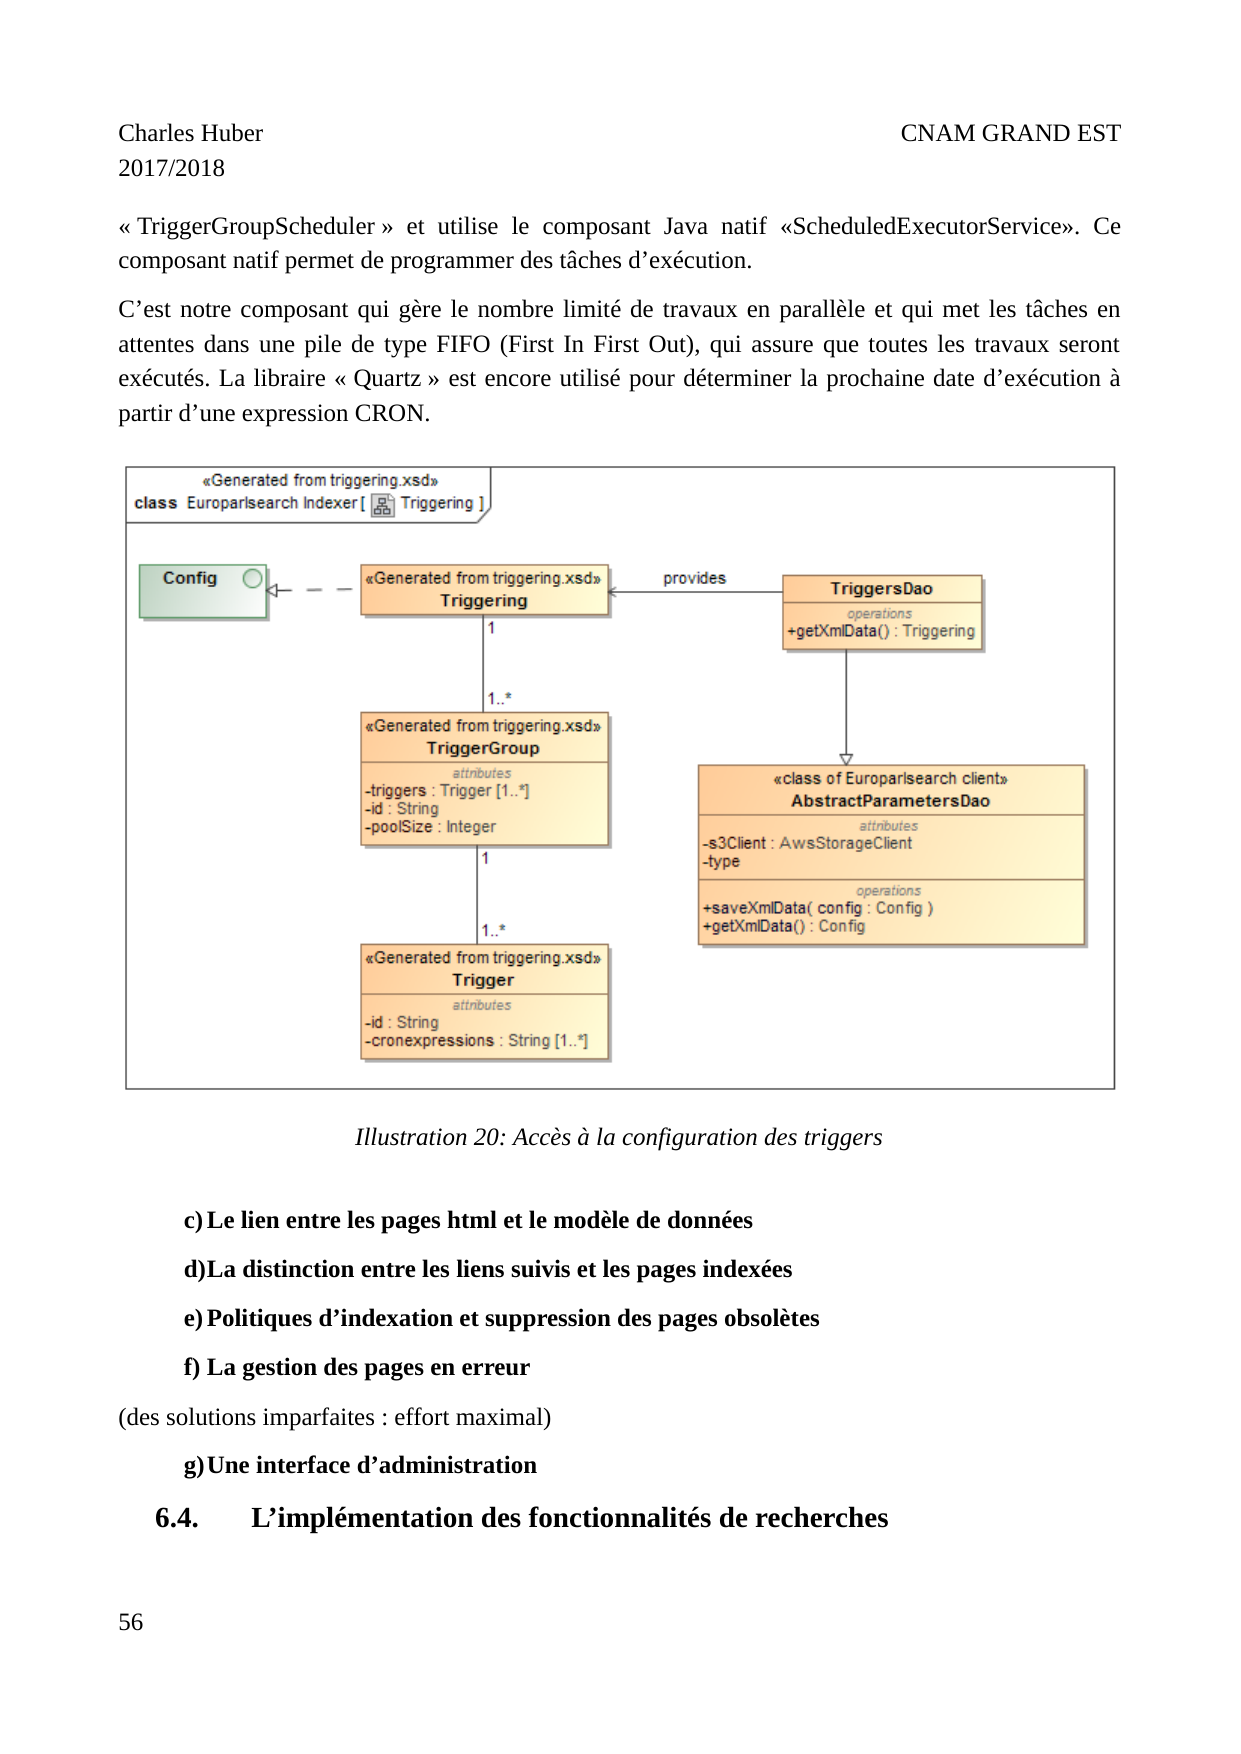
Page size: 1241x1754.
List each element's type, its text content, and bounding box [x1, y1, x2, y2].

subtitle L’implémentation des fonctionnalités de recherches [148, 1500, 1122, 1533]
subtitle Une interface d’administration [177, 1451, 1122, 1479]
subtitle Le lien entre les pages html et le modèle de données [177, 1205, 1122, 1234]
subtitle La distinction entre les liens suivis et les pages indexées [177, 1254, 1122, 1283]
subtitle La gestion des pages en erreur [177, 1352, 1122, 1381]
text Illustration 20: Accès à la configuration des triggers [118, 1096, 1122, 1151]
subtitle Politiques d’indexation et suppression des pages obsolètes [177, 1303, 1122, 1332]
text « TriggerGroupScheduler » et utilise le composant Java natif «ScheduledExecutorService». Ce composant natif permet de programmer des tâches d’exécution. [118, 211, 1122, 274]
text (des solutions imparfaites : effort maximal) [118, 1402, 1122, 1430]
text C’est notre composant qui gère le nombre limité de travaux en parallèle et qui met les tâches en attentes dans une pile de type FIFO (First In First Out), qui assure que toutes les travaux seront exécutés. La libraire « Quartz » est encore utilisé pour déterminer la prochaine date d’exécution à partir d’une expression CRON. [118, 294, 1122, 427]
